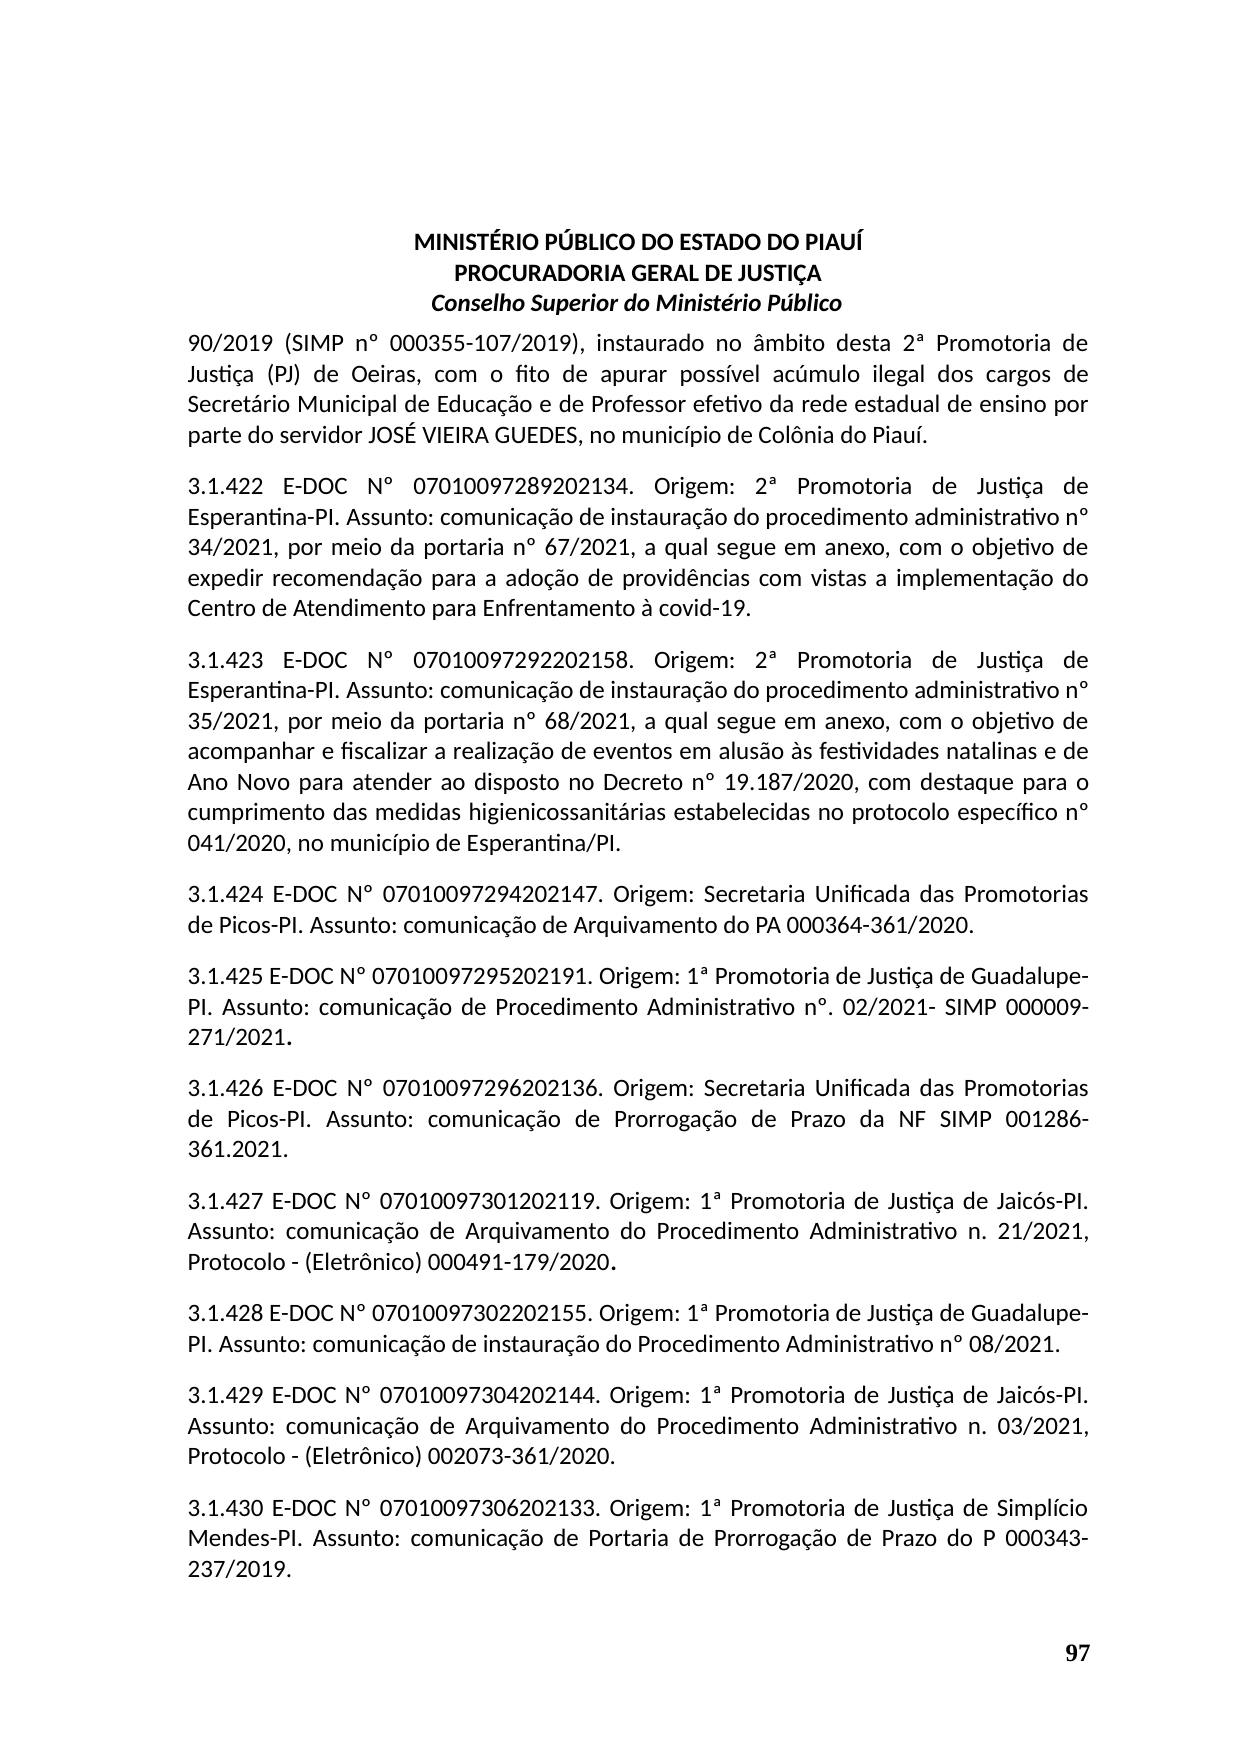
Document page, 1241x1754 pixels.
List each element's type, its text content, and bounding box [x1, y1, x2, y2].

text 3.1.428 E-DOC Nº 07010097302202155. Origem: 1ª Promotoria de Justiça de Guadalupe-PI. Assunto: comunicação de instauração do Procedimento Administrativo nº 08/2021. [187, 1297, 1090, 1358]
text 3.1.424 E-DOC Nº 07010097294202147. Origem: Secretaria Unificada das Promotorias de Picos-PI. Assunto: comunicação de Arquivamento do PA 000364-361/2020. [187, 878, 1090, 939]
text 3.1.425 E-DOC Nº 07010097295202191. Origem: 1ª Promotoria de Justiça de Guadalupe-PI. Assunto: comunicação de Procedimento Administrativo nº. 02/2021- SIMP 000009-271/2021. [187, 960, 1090, 1052]
text 3.1.423 E-DOC Nº 07010097292202158. Origem: 2ª Promotoria de Justiça de Esperantina-PI. Assunto: comunicação de instauração do procedimento administrativo nº 35/2021, por meio da portaria nº 68/2021, a qual segue em anexo, com o objetivo de acompanhar e fiscalizar a realização de eventos em alusão às festividades natalinas e de Ano Novo para atender ao disposto no Decreto nº 19.187/2020, com destaque para o cumprimento das medidas higienicossanitárias estabelecidas no protocolo específico nº 041/2020, no município de Esperantina/PI. [187, 644, 1090, 857]
text 3.1.427 E-DOC Nº 07010097301202119. Origem: 1ª Promotoria de Justiça de Jaicós-PI. Assunto: comunicação de Arquivamento do Procedimento Administrativo n. 21/2021, Protocolo - (Eletrônico) 000491-179/2020. [187, 1185, 1090, 1277]
text 3.1.429 E-DOC Nº 07010097304202144. Origem: 1ª Promotoria de Justiça de Jaicós-PI. Assunto: comunicação de Arquivamento do Procedimento Administrativo n. 03/2021, Protocolo - (Eletrônico) 002073-361/2020. [187, 1379, 1090, 1471]
text 3.1.430 E-DOC Nº 07010097306202133. Origem: 1ª Promotoria de Justiça de Simplício Mendes-PI. Assunto: comunicação de Portaria de Prorrogação de Prazo do P 000343-237/2019. [187, 1492, 1090, 1583]
text 3.1.422 E-DOC Nº 07010097289202134. Origem: 2ª Promotoria de Justiça de Esperantina-PI. Assunto: comunicação de instauração do procedimento administrativo nº 34/2021, por meio da portaria nº 67/2021, a qual segue em anexo, com o objetivo de expedir recomendação para a adoção de providências com vistas a implementação do Centro de Atendimento para Enfrentamento à covid-19. [187, 470, 1090, 623]
text 3.1.426 E-DOC Nº 07010097296202136. Origem: Secretaria Unificada das Promotorias de Picos-PI. Assunto: comunicação de Prorrogação de Prazo da NF SIMP 001286-361.2021. [187, 1073, 1090, 1164]
text 90/2019 (SIMP nº 000355-107/2019), instaurado no âmbito desta 2ª Promotoria de Justiça (PJ) de Oeiras, com o fito de apurar possível acúmulo ilegal dos cargos de Secretário Municipal de Educação e de Professor efetivo da rede estadual de ensino por parte do servidor JOSÉ VIEIRA GUEDES, no município de Colônia do Piauí. [187, 327, 1090, 449]
